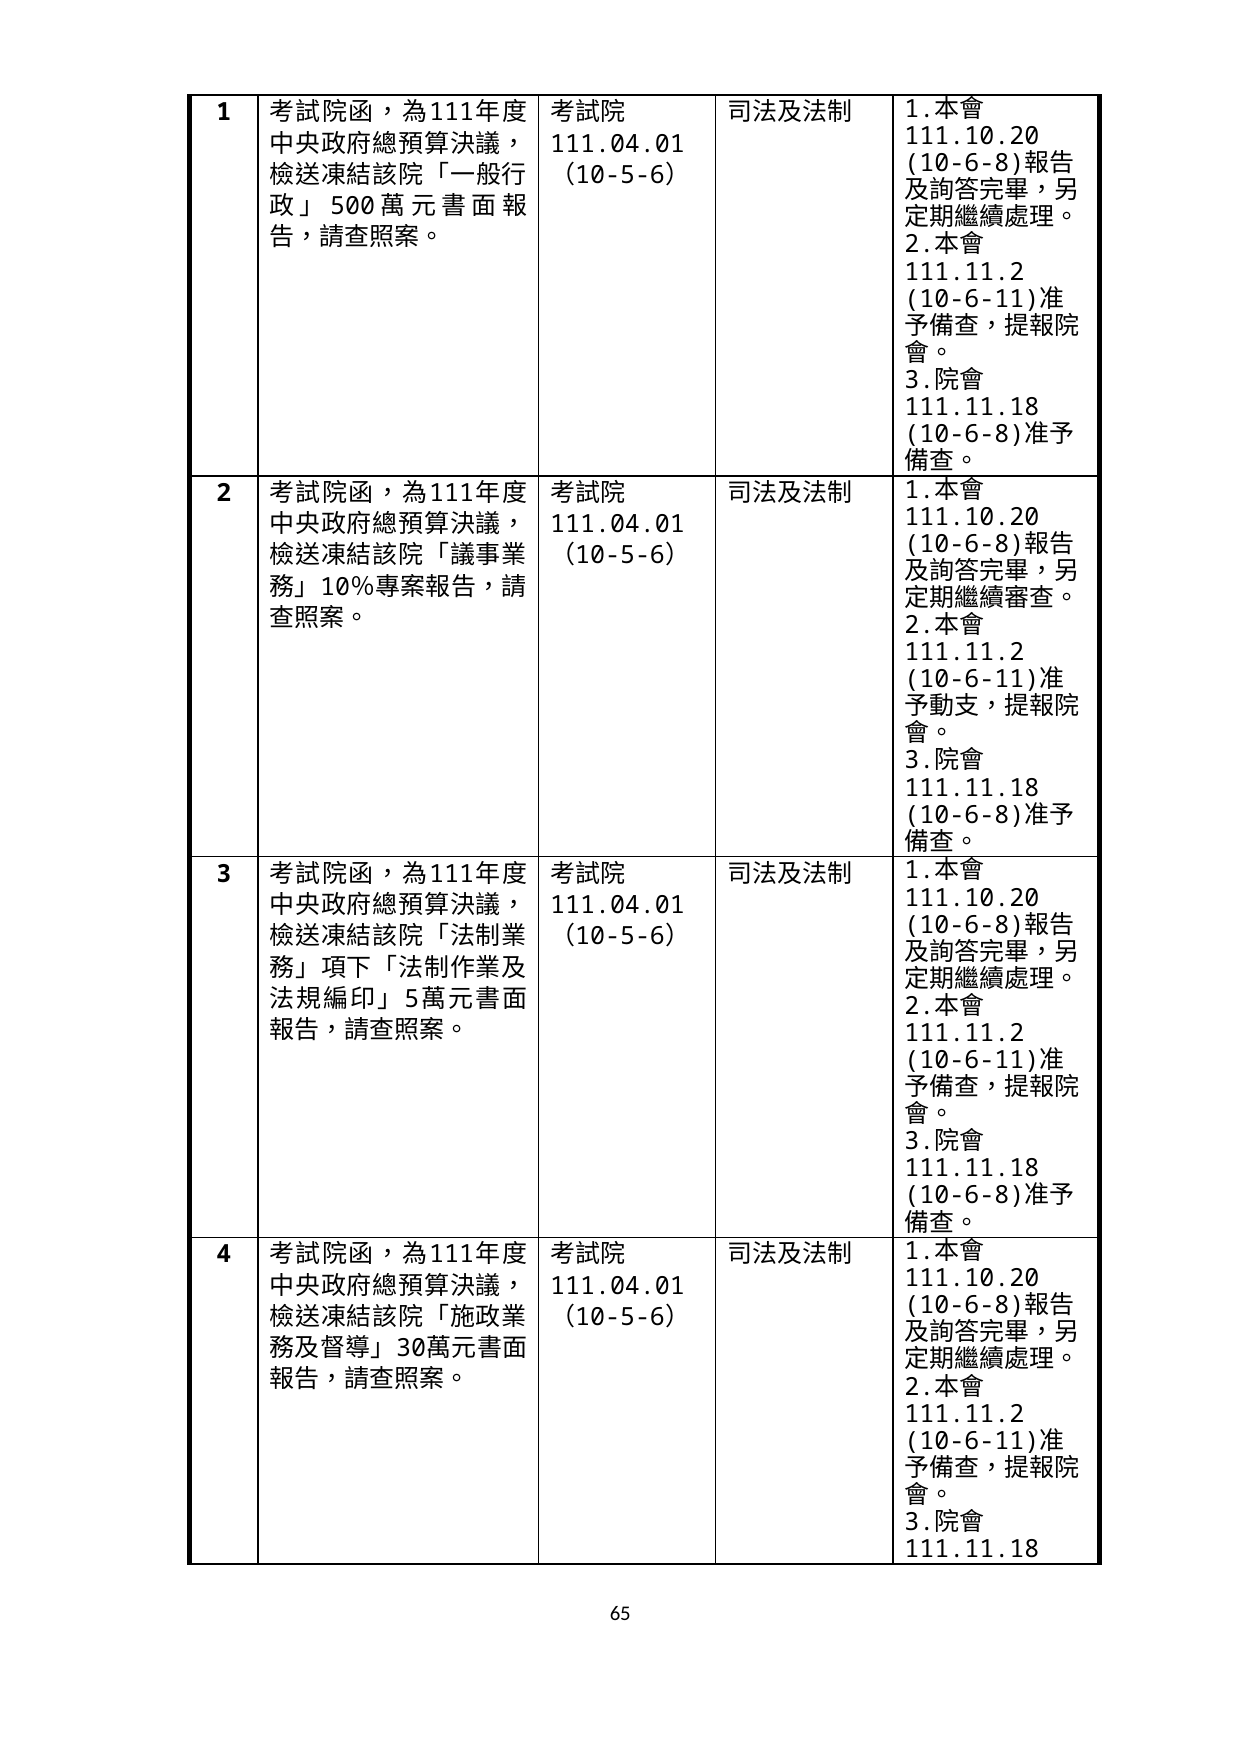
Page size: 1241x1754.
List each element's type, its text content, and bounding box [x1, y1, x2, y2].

table_cell 考試院 111.04.01 （10-5-6） [539, 857, 715, 1236]
table_cell 考試院函，為111年度中央政府總預算決議，檢送凍結該院「法制業務」項下「法制作業及法規編印」5萬元書面報告，請查照案。 [259, 857, 538, 1236]
table_cell 司法及法制 [716, 1238, 892, 1563]
table_cell 1.本會111.10.20 (10-6-8)報告及詢答完畢，另定期繼續處理。 2.本會111.11.2 (10-6-11)准予備查，提報院會。 3.院會111.11.18 [894, 1238, 1097, 1563]
table_cell 2 [192, 477, 257, 856]
table_cell 考試院函，為111年度中央政府總預算決議，檢送凍結該院「施政業務及督導」30萬元書面報告，請查照案。 [259, 1238, 538, 1563]
table_cell 1.本會111.10.20 (10-6-8)報告及詢答完畢，另定期繼續處理。 2.本會111.11.2 (10-6-11)准予備查，提報院會。 3.院會111.11.18 (10-6-8)准予備查。 [894, 96, 1097, 475]
table_cell 1 [192, 96, 257, 475]
table_cell 考試院 111.04.01 （10-5-6） [539, 1238, 715, 1563]
table_cell 1.本會111.10.20 (10-6-8)報告及詢答完畢，另定期繼續處理。 2.本會111.11.2 (10-6-11)准予備查，提報院會。 3.院會111.11.18 (10-6-8)准予備查。 [894, 857, 1097, 1236]
table_cell 考試院 111.04.01 （10-5-6） [539, 477, 715, 856]
table_cell 3 [192, 857, 257, 1236]
table_cell 考試院函，為111年度中央政府總預算決議，檢送凍結該院「一般行政」500萬元書面報告，請查照案。 [259, 96, 538, 475]
table_cell 司法及法制 [716, 477, 892, 856]
table_cell 4 [192, 1238, 257, 1563]
table_cell 司法及法制 [716, 96, 892, 475]
table_cell 考試院函，為111年度中央政府總預算決議，檢送凍結該院「議事業務」10％專案報告，請查照案。 [259, 477, 538, 856]
table_cell 1.本會111.10.20 (10-6-8)報告及詢答完畢，另定期繼續審查。 2.本會111.11.2 (10-6-11)准予動支，提報院會。 3.院會111.11.18 (10-6-8)准予備查。 [894, 477, 1097, 856]
table_cell 司法及法制 [716, 857, 892, 1236]
table_cell 考試院 111.04.01 （10-5-6） [539, 96, 715, 475]
